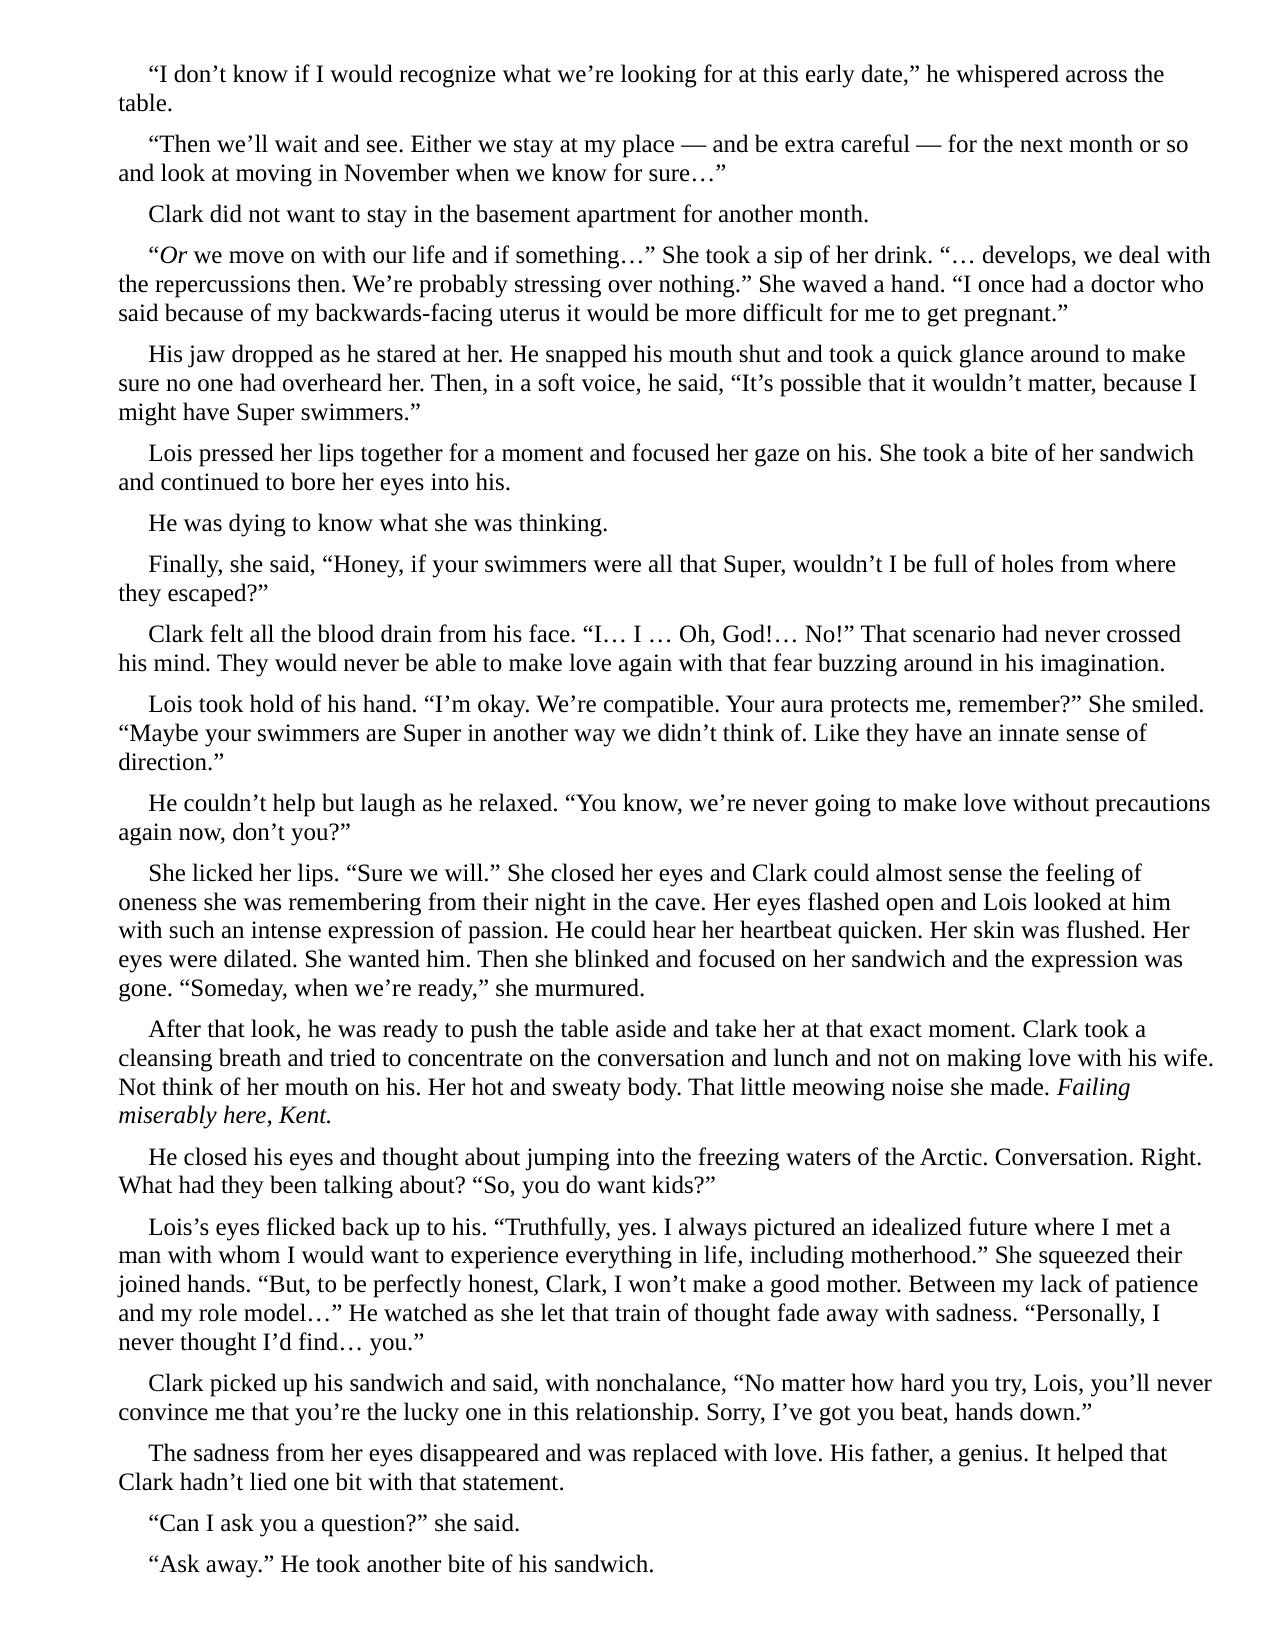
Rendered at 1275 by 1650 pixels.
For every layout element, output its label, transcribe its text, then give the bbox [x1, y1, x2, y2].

text He couldn’t help but laugh as he relaxed. “You know, we’re never going to make love without precautions again now, don’t you?” [118, 788, 1216, 845]
text She licked her lips. “Sure we will.” She closed her eyes and Clark could almost sense the feeling of oneness she was remembering from their night in the cave. Her eyes flashed open and Lois looked at him with such an intense expression of passion. He could hear her heartbeat quicken. Her skin was flushed. Her eyes were dilated. She wanted him. Then she blinked and focused on her sandwich and the expression was gone. “Someday, when we’re ready,” she murmured. [118, 858, 1216, 1002]
text After that look, he was ready to push the table aside and take her at that exact moment. Clark took a cleansing breath and tried to concentrate on the conversation and lunch and not on making love with his wife. Not think of her mouth on his. Her hot and sweaty body. That little meowing noise she made. Failing miserably here, Kent. [118, 1014, 1216, 1129]
text “Ask away.” He took another bite of his sandwich. [118, 1549, 1216, 1578]
text Lois’s eyes flicked back up to his. “Truthfully, yes. I always pictured an idealized future where I met a man with whom I would want to experience everything in life, including motherhood.” She squeezed their joined hands. “But, to be perfectly honest, Clark, I won’t make a good mother. Between my lack of patience and my role model…” He watched as she let that train of thought fade away with sadness. “Personally, I never thought I’d find… you.” [118, 1212, 1216, 1355]
text “Then we’ll wait and see. Either we stay at my place — and be extra careful — for the next month or so and look at moving in November when we know for sure…” [118, 129, 1216, 187]
text His jaw dropped as he stared at her. He snapped his mouth shut and took a quick glance around to make sure no one had overheard her. Then, in a soft voice, he said, “It’s possible that it wouldn’t matter, because I might have Super swimmers.” [118, 339, 1216, 425]
text He was dying to know what she was thinking. [118, 508, 1216, 537]
text Lois took hold of his hand. “I’m okay. We’re compatible. Your aura protects me, remember?” She smiled. “Maybe your swimmers are Super in another way we didn’t think of. Like they have an innate sense of direction.” [118, 689, 1216, 775]
text Lois pressed her lips together for a moment and focused her gaze on his. She took a bite of her sandwich and continued to bore her eyes into his. [118, 438, 1216, 495]
text Clark felt all the blood drain from his face. “I… I … Oh, God!… No!” That scenario had never crossed his mind. They would never be able to make love again with that fear buzzing around in his imagination. [118, 619, 1216, 677]
text He closed his eyes and thought about jumping into the freezing waters of the Arctic. Conversation. Right. What had they been talking about? “So, you do want kids?” [118, 1142, 1216, 1199]
text “Or we move on with our life and if something…” She took a sip of her drink. “… develops, we deal with the repercussions then. We’re probably stressing over nothing.” She waved a hand. “I once had a doctor who said because of my backwards-facing uterus it would be more difficult for me to get pregnant.” [118, 240, 1216, 327]
text Finally, she said, “Honey, if your swimmers were all that Super, wouldn’t I be full of holes from where they escaped?” [118, 549, 1216, 607]
text “I don’t know if I would recognize what we’re looking for at this early date,” he whispered across the table. [118, 59, 1216, 117]
text Clark did not want to stay in the basement apartment for another month. [118, 199, 1216, 228]
text The sadness from her eyes disappeared and was replaced with love. His father, a genius. It helped that Clark hadn’t lied one bit with that statement. [118, 1438, 1216, 1495]
text “Can I ask you a question?” she said. [118, 1508, 1216, 1537]
text Clark picked up his sandwich and said, with nonchalance, “No matter how hard you try, Lois, you’ll never convince me that you’re the lucky one in this relationship. Sorry, I’ve got you beat, hands down.” [118, 1368, 1216, 1425]
